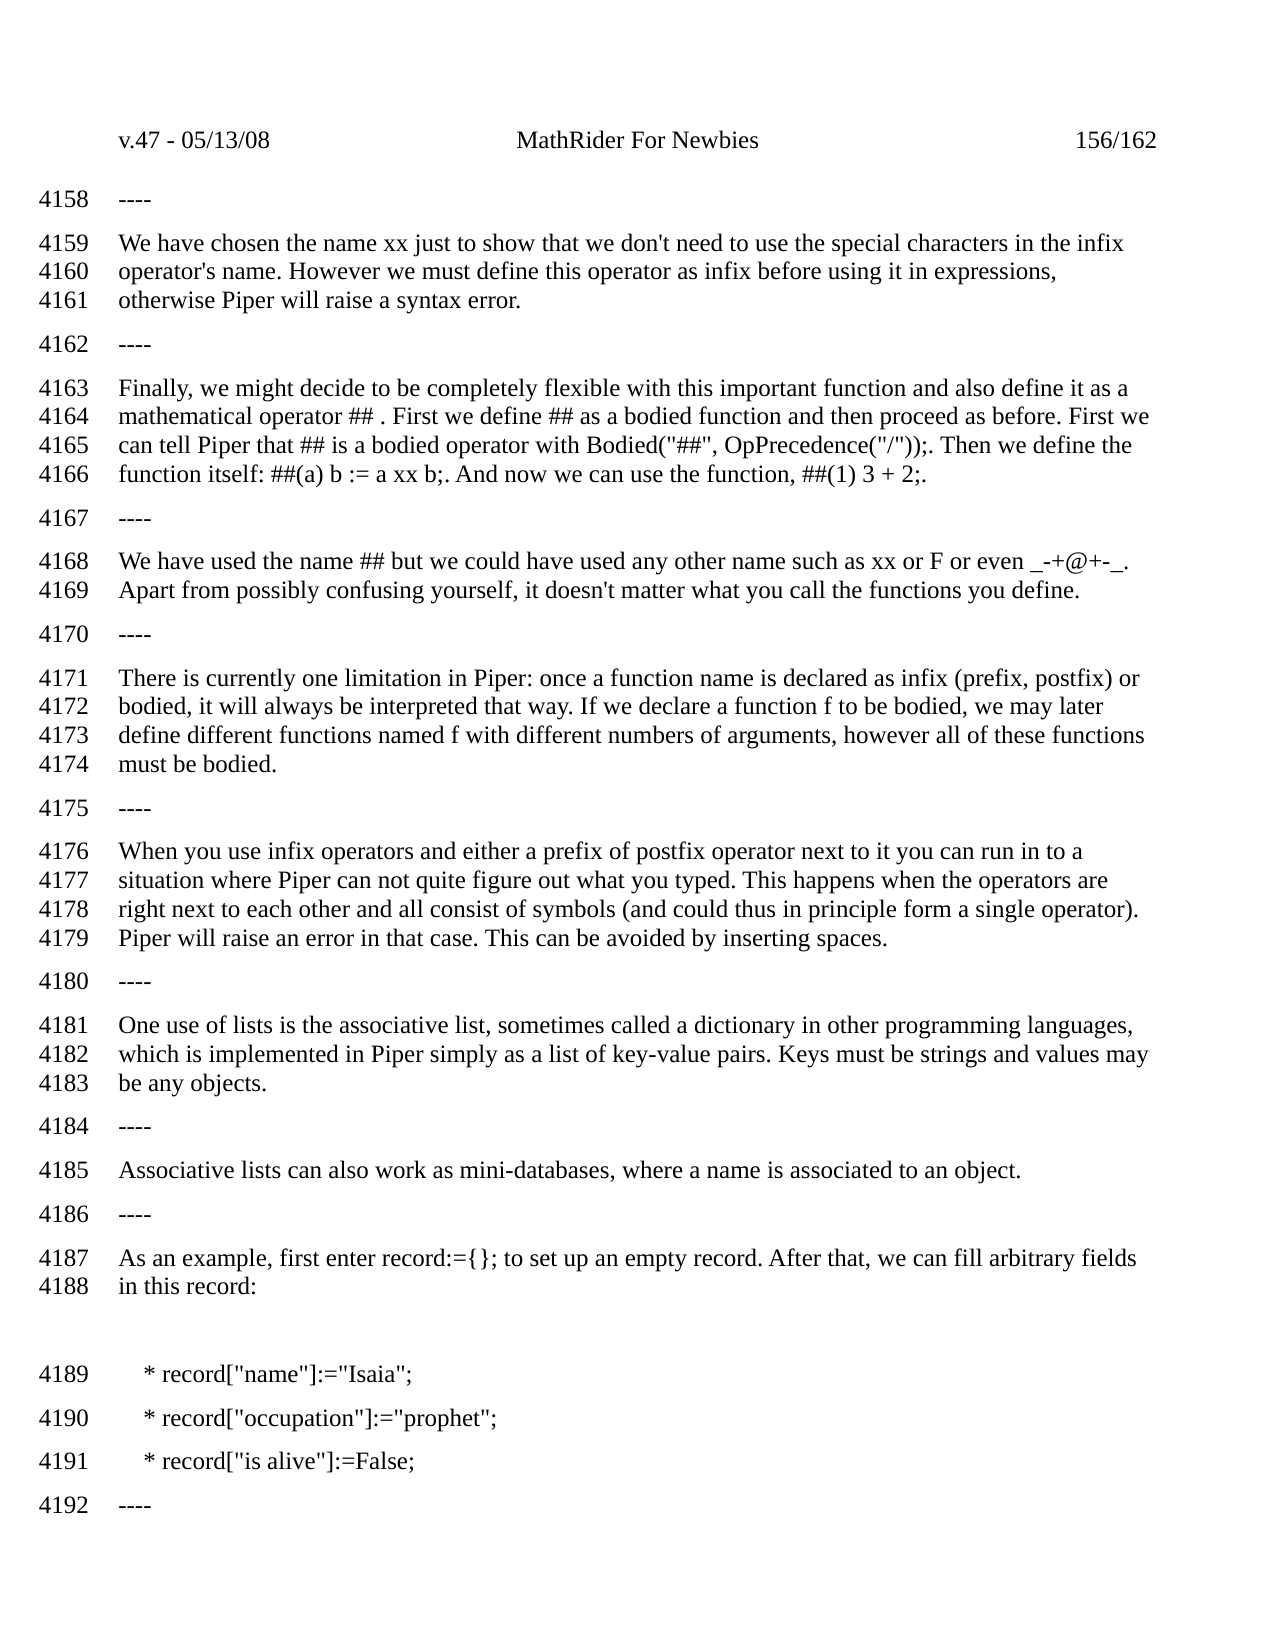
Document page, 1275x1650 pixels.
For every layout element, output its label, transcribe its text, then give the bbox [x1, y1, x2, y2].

text ---- [118, 1111, 1157, 1140]
text * record["is alive"]:=False; [118, 1446, 1157, 1475]
text Finally, we might decide to be completely flexible with this important function and also define it as a mathematical operator ## . First we define ## as a bodied function and then proceed as before. First we can tell Piper that ## is a bodied operator with Bodied("##", OpPrecedence("/"));. Then we define the function itself: ##(a) b := a xx b;. And now we can use the function, ##(1) 3 + 2;. [118, 373, 1157, 488]
text ---- [118, 1199, 1157, 1228]
text ---- [118, 1490, 1157, 1519]
text When you use infix operators and either a prefix of postfix operator next to it you can run in to a situation where Piper can not quite figure out what you typed. This happens when the operators are right next to each other and all consist of symbols (and could thus in principle form a single operator). Piper will raise an error in that case. This can be avoided by inserting spaces. [118, 836, 1157, 951]
text As an example, first enter record:={}; to set up an empty record. After that, we can fill arbitrary fields in this record: [118, 1243, 1157, 1300]
text Associative lists can also work as mini-databases, where a name is associated to an object. [118, 1155, 1157, 1184]
text * record["name"]:="Isaia"; [118, 1359, 1157, 1388]
text ---- [118, 503, 1157, 531]
text We have used the name ## but we could have used any other name such as xx or F or even _-+@+-_. Apart from possibly confusing yourself, it doesn't matter what you call the functions you define. [118, 546, 1157, 604]
text ---- [118, 793, 1157, 821]
text ---- [118, 329, 1157, 358]
text * record["occupation"]:="prophet"; [118, 1403, 1157, 1431]
text We have chosen the name xx just to show that we don't need to use the special characters in the infix operator's name. However we must define this operator as infix before using it in expressions, otherwise Piper will raise a syntax error. [118, 228, 1157, 314]
text ---- [118, 966, 1157, 995]
text There is currently one limitation in Piper: once a function name is declared as infix (prefix, postfix) or bodied, it will always be interpreted that way. If we declare a function f to be bodied, we may later define different functions named f with different numbers of arguments, however all of these functions must be bodied. [118, 663, 1157, 778]
text ---- [118, 619, 1157, 648]
text One use of lists is the associative list, sometimes called a dictionary in other programming languages, which is implemented in Piper simply as a list of key-value pairs. Keys must be strings and values may be any objects. [118, 1010, 1157, 1096]
text ---- [118, 184, 1157, 213]
